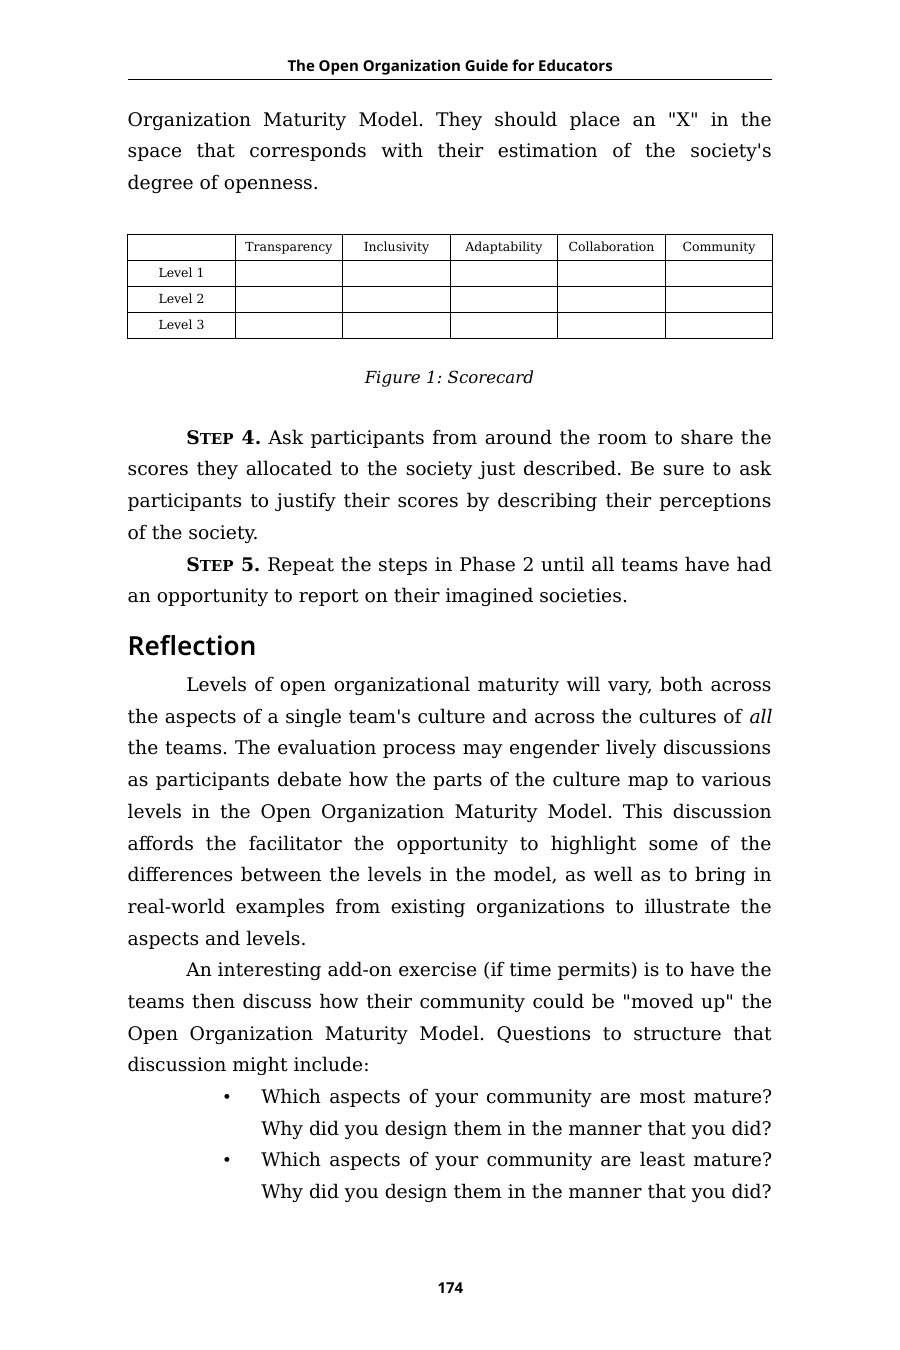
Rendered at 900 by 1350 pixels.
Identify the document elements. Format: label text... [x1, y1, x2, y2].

table_cell [666, 313, 772, 338]
table_header Collaboration [558, 235, 665, 260]
table_cell [343, 261, 450, 286]
text Step 5. Repeat the steps in Phase 2 until all teams have had an opportunity to report on their imagined societies. [127, 553, 772, 607]
subtitle Reflection [127, 631, 772, 662]
table_cell [558, 313, 665, 338]
table_header Transparency [236, 235, 342, 260]
table_cell [236, 261, 342, 286]
table_cell [236, 287, 342, 312]
text Levels of open organizational maturity will vary, both across the aspects of a single team's culture and across the cultures of all the teams. The evaluation process may engender lively discussions as participants debate how the parts of the culture map to various levels in the Open Organization Maturity Model. This discussion affords the facilitator the opportunity to highlight some of the differences between the levels in the model, as well as to bring in real-world examples from existing organizations to illustrate the aspects and levels. [127, 674, 772, 949]
table_cell [451, 261, 557, 286]
text Figure 1: Scorecard [127, 368, 772, 388]
table_cell [343, 313, 450, 338]
table_cell [666, 261, 772, 286]
text Step 4. Ask participants from around the room to share the scores they allocated to the society just described. Be sure to ask participants to justify their scores by describing their perceptions of the society. [127, 426, 772, 543]
table_header Community [666, 235, 772, 260]
table_header Adaptability [451, 235, 557, 260]
table_cell Level 3 [128, 313, 235, 338]
list Which aspects of your community are most mature? Why did you design them in the manner that you did? [223, 1086, 772, 1139]
table_cell [236, 313, 342, 338]
list Which aspects of your community are least mature? Why did you design them in the manner that you did? [223, 1149, 772, 1203]
table_cell [451, 287, 557, 312]
table_cell [343, 287, 450, 312]
table_cell Level 1 [128, 261, 235, 286]
table_header [128, 235, 235, 260]
table_cell Level 2 [128, 287, 235, 312]
table_cell [558, 261, 665, 286]
table_cell [451, 313, 557, 338]
table_cell [666, 287, 772, 312]
table_cell [558, 287, 665, 312]
table_header Inclusivity [343, 235, 450, 260]
text An interesting add-on exercise (if time permits) is to have the teams then discuss how their community could be "moved up" the Open Organization Maturity Model. Questions to structure that discussion might include: [127, 959, 772, 1076]
text Organization Maturity Model. They should place an "X" in the space that corresponds with their estimation of the society's degree of openness. [127, 109, 772, 194]
